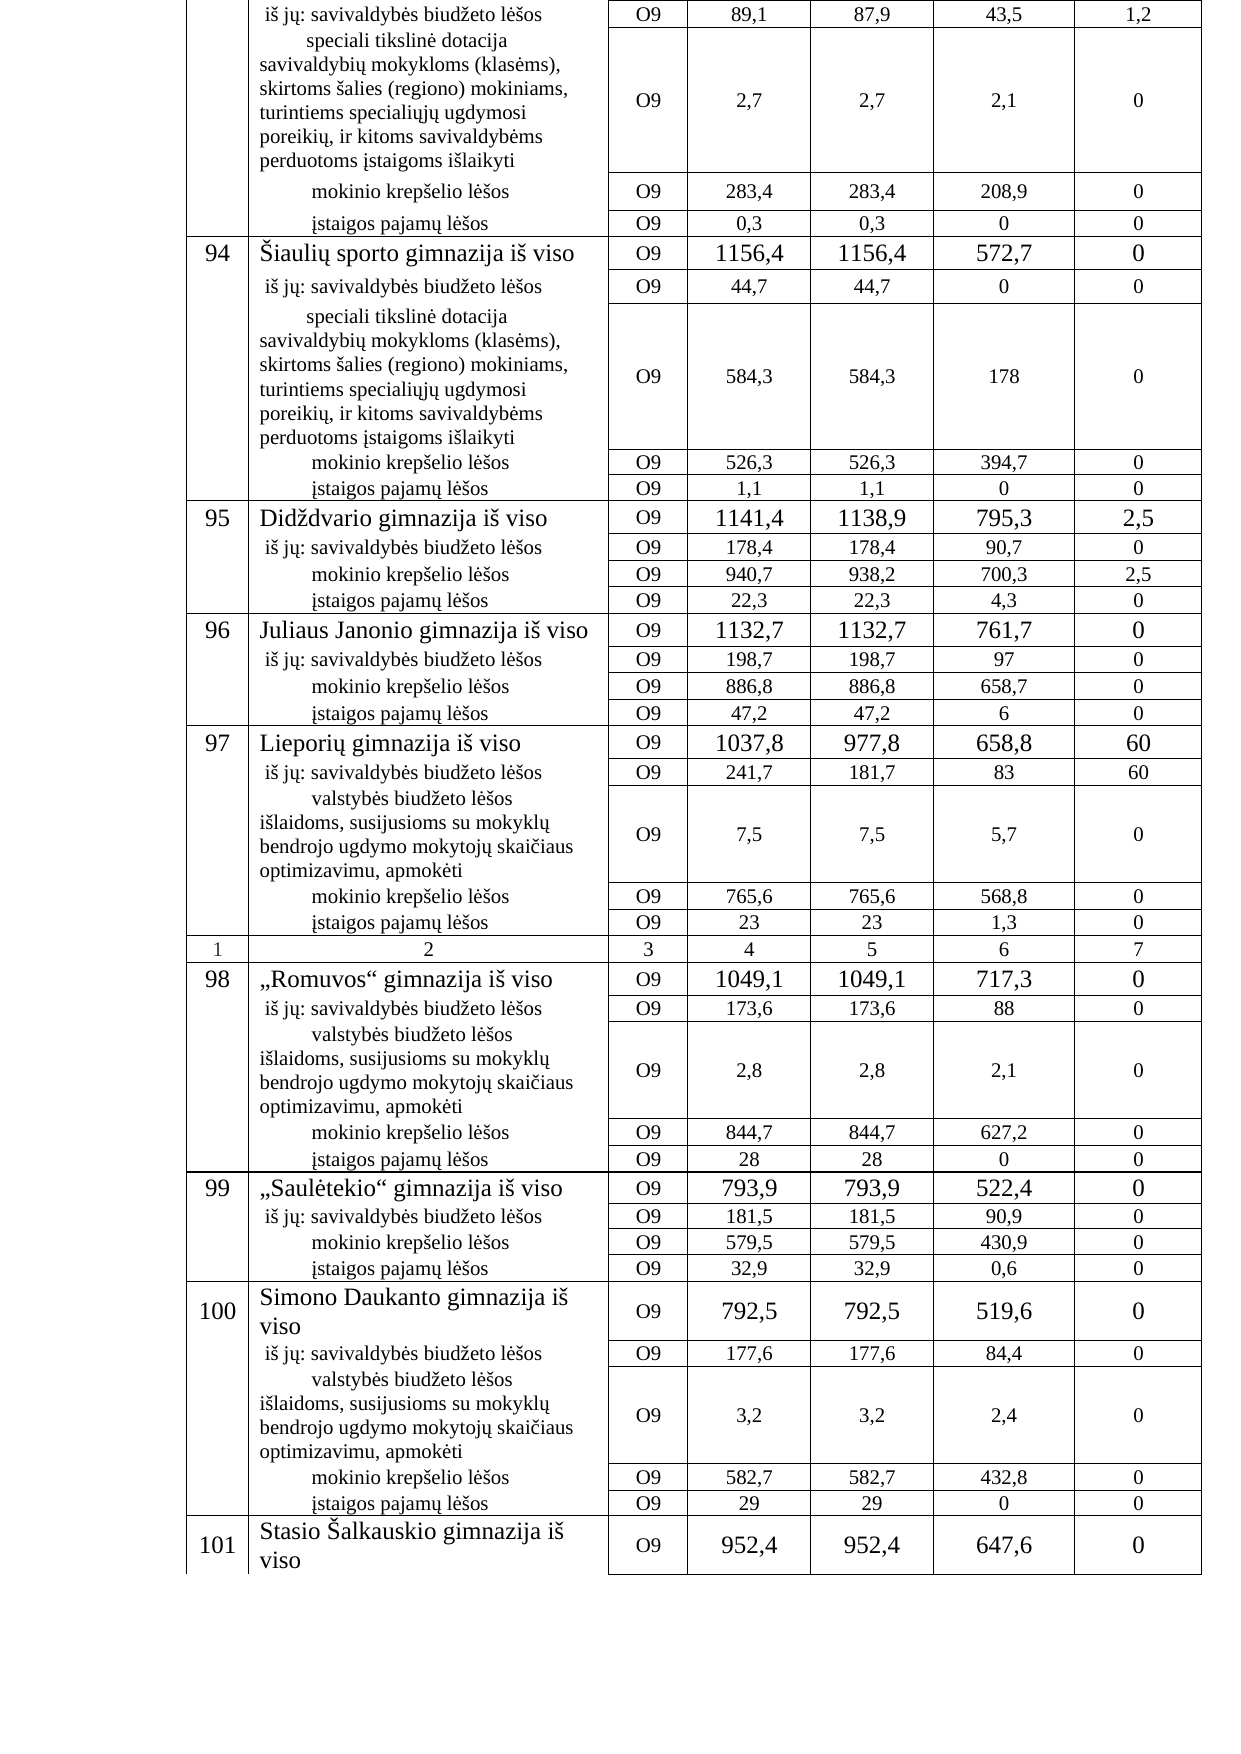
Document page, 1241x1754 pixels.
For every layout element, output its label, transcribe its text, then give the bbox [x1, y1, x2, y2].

table_cell 717,3 [934, 963, 1074, 994]
table_cell iš jų: savivaldybės biudžeto lėšos [249, 1340, 608, 1366]
table_cell 579,5 [811, 1229, 933, 1254]
table_cell valstybės biudžeto lėšos išlaidoms, susijusioms su mokyklų bendrojo ugdymo mokytojų skaičiaus optimizavimu, apmokėti [249, 785, 608, 882]
table_cell [187, 646, 248, 672]
table_cell iš jų: savivaldybės biudžeto lėšos [249, 758, 608, 785]
table_cell 526,3 [811, 450, 933, 474]
table_cell 0 [1075, 1341, 1201, 1366]
table_cell 844,7 [688, 1119, 810, 1145]
table_cell iš jų: savivaldybės biudžeto lėšos [249, 533, 608, 560]
table_cell 178,4 [811, 534, 933, 560]
table_cell O9 [609, 587, 687, 613]
table_cell 60 [1075, 759, 1201, 785]
table_cell 44,7 [688, 270, 810, 303]
table_cell 0 [1075, 304, 1201, 449]
table_cell 0 [1075, 786, 1201, 882]
table_cell mokinio krepšelio lėšos [249, 172, 608, 209]
table_cell [187, 1254, 248, 1281]
table_cell 2,8 [811, 1022, 933, 1118]
table_cell 99 [187, 1173, 248, 1203]
table_cell 0 [1075, 673, 1201, 699]
table_cell 584,3 [688, 304, 810, 449]
table_cell 90,9 [934, 1204, 1074, 1228]
table_cell 658,8 [934, 726, 1074, 758]
table_cell Didždvario gimnazija iš viso [249, 501, 608, 533]
table_cell 177,6 [688, 1341, 810, 1366]
table_cell 793,9 [688, 1173, 810, 1203]
table_cell 0 [1075, 1229, 1201, 1254]
table_cell 4 [688, 936, 810, 962]
table_cell 208,9 [934, 173, 1074, 209]
table_cell 795,3 [934, 501, 1074, 533]
table_cell [187, 1145, 248, 1171]
table_cell 0 [1075, 910, 1201, 935]
table_cell 1132,7 [688, 614, 810, 646]
table_cell 430,9 [934, 1229, 1074, 1254]
table_cell 6 [934, 700, 1074, 725]
table_cell Juliaus Janonio gimnazija iš viso [249, 614, 608, 646]
table_cell 47,2 [688, 700, 810, 725]
table_cell 97 [934, 647, 1074, 672]
table_cell įstaigos pajamų lėšos [249, 1490, 608, 1515]
table_cell [187, 758, 248, 785]
table_cell O9 [609, 211, 687, 236]
table_cell 3,2 [688, 1367, 810, 1463]
table_cell 1156,4 [811, 237, 933, 269]
table_cell valstybės biudžeto lėšos išlaidoms, susijusioms su mokyklų bendrojo ugdymo mokytojų skaičiaus optimizavimu, apmokėti [249, 1366, 608, 1463]
table_cell 0 [1075, 883, 1201, 908]
table_cell 0 [1075, 587, 1201, 613]
table_cell Lieporių gimnazija iš viso [249, 726, 608, 758]
table_cell [187, 303, 248, 449]
table_cell O9 [609, 270, 687, 303]
table_cell 761,7 [934, 614, 1074, 646]
table_cell 29 [811, 1491, 933, 1515]
table_cell įstaigos pajamų lėšos [249, 210, 608, 236]
table_cell 0 [1075, 1367, 1201, 1463]
table_cell 1132,7 [811, 614, 933, 646]
table_cell 22,3 [811, 587, 933, 613]
table_cell 173,6 [811, 996, 933, 1021]
table_cell [187, 1228, 248, 1254]
table_cell 0 [1075, 996, 1201, 1021]
table_cell 0 [1075, 1282, 1201, 1339]
table_cell 1156,4 [688, 237, 810, 269]
table_cell 283,4 [811, 173, 933, 209]
table_cell 2 [249, 936, 608, 962]
table_cell O9 [609, 1, 687, 27]
table_cell O9 [609, 1255, 687, 1281]
table_cell O9 [609, 304, 687, 449]
table_cell 28 [811, 1146, 933, 1171]
table_cell O9 [609, 28, 687, 172]
table_cell 0 [1075, 1516, 1201, 1573]
table_cell O9 [609, 910, 687, 935]
table_cell O9 [609, 614, 687, 646]
table_cell O9 [609, 963, 687, 994]
table_cell 181,5 [688, 1204, 810, 1228]
table_cell mokinio krepšelio lėšos [249, 1463, 608, 1490]
table_cell 0 [1075, 647, 1201, 672]
table_cell 98 [187, 963, 248, 994]
table_cell 1,1 [811, 475, 933, 500]
table_cell [187, 1340, 248, 1366]
table_cell O9 [609, 1022, 687, 1118]
table_cell 43,5 [934, 1, 1074, 27]
table_cell 0 [1075, 1022, 1201, 1118]
table_cell [187, 0, 248, 27]
table_cell 0 [1075, 1173, 1201, 1203]
table_cell Šiaulių sporto gimnazija iš viso [249, 237, 608, 269]
table_cell 579,5 [688, 1229, 810, 1254]
table_cell 0 [1075, 28, 1201, 172]
table_cell 572,7 [934, 237, 1074, 269]
table_cell 793,9 [811, 1173, 933, 1203]
table_cell 658,7 [934, 673, 1074, 699]
table_cell 582,7 [811, 1464, 933, 1490]
table_cell O9 [609, 700, 687, 725]
table_cell 88 [934, 996, 1074, 1021]
table_cell O9 [609, 1516, 687, 1573]
table_cell [187, 269, 248, 303]
table_cell O9 [609, 786, 687, 882]
table_cell 23 [688, 910, 810, 935]
table_cell 101 [187, 1516, 248, 1573]
table_cell O9 [609, 1464, 687, 1490]
table_cell 241,7 [688, 759, 810, 785]
table_cell O9 [609, 673, 687, 699]
table_cell mokinio krepšelio lėšos [249, 560, 608, 586]
table_cell O9 [609, 759, 687, 785]
table_cell 97 [187, 726, 248, 758]
table_cell 1,2 [1075, 1, 1201, 27]
table_cell 0,3 [688, 211, 810, 236]
table_cell 582,7 [688, 1464, 810, 1490]
table_cell 2,4 [934, 1367, 1074, 1463]
table_cell Simono Daukanto gimnazija iš viso [249, 1282, 608, 1339]
table_cell [187, 1021, 248, 1118]
table_cell 952,4 [688, 1516, 810, 1573]
table_cell 2,7 [688, 28, 810, 172]
table_cell O9 [609, 1367, 687, 1463]
table_cell 1,1 [688, 475, 810, 500]
table_cell 0,6 [934, 1255, 1074, 1281]
table_cell [187, 882, 248, 908]
table_cell [187, 449, 248, 474]
table_cell O9 [609, 647, 687, 672]
table_cell O9 [609, 996, 687, 1021]
table_cell 1,3 [934, 910, 1074, 935]
table_cell iš jų: savivaldybės biudžeto lėšos [249, 995, 608, 1021]
table_cell [187, 210, 248, 236]
table_cell 95 [187, 501, 248, 533]
table_cell iš jų: savivaldybės biudžeto lėšos [249, 646, 608, 672]
table_cell įstaigos pajamų lėšos [249, 586, 608, 613]
table_cell 940,7 [688, 561, 810, 586]
table_cell 83 [934, 759, 1074, 785]
table_cell 44,7 [811, 270, 933, 303]
table_cell 32,9 [688, 1255, 810, 1281]
table_cell 0 [1075, 1146, 1201, 1171]
table_cell 32,9 [811, 1255, 933, 1281]
table_cell 2,7 [811, 28, 933, 172]
table_cell [187, 672, 248, 699]
table_cell [187, 533, 248, 560]
table_cell 792,5 [811, 1282, 933, 1339]
table_cell 89,1 [688, 1, 810, 27]
table_cell 700,3 [934, 561, 1074, 586]
table_cell 647,6 [934, 1516, 1074, 1573]
table_cell 0 [1075, 173, 1201, 209]
table_cell [187, 995, 248, 1021]
table_cell 28 [688, 1146, 810, 1171]
table_cell 60 [1075, 726, 1201, 758]
table_cell iš jų: savivaldybės biudžeto lėšos [249, 0, 608, 27]
table_cell O9 [609, 883, 687, 908]
table_cell 0 [1075, 700, 1201, 725]
table_cell 7,5 [688, 786, 810, 882]
table_cell 886,8 [811, 673, 933, 699]
table_cell O9 [609, 1119, 687, 1145]
table_cell mokinio krepšelio lėšos [249, 672, 608, 699]
table_cell 627,2 [934, 1119, 1074, 1145]
table_cell 765,6 [688, 883, 810, 908]
table_cell 178,4 [688, 534, 810, 560]
table_cell 198,7 [688, 647, 810, 672]
table_cell 22,3 [688, 587, 810, 613]
table_cell 198,7 [811, 647, 933, 672]
table_cell 522,4 [934, 1173, 1074, 1203]
table_cell O9 [609, 1146, 687, 1171]
table_cell 432,8 [934, 1464, 1074, 1490]
table_cell 7 [1075, 936, 1201, 962]
table_cell 96 [187, 614, 248, 646]
table_cell 1049,1 [811, 963, 933, 994]
table_cell įstaigos pajamų lėšos [249, 1145, 608, 1171]
table_cell 94 [187, 237, 248, 269]
table_cell O9 [609, 1341, 687, 1366]
table_cell [187, 1490, 248, 1515]
table_cell 886,8 [688, 673, 810, 699]
table_cell 584,3 [811, 304, 933, 449]
table_cell Stasio Šalkauskio gimnazija iš viso [249, 1516, 608, 1573]
table_cell mokinio krepšelio lėšos [249, 882, 608, 908]
table_cell 0,3 [811, 211, 933, 236]
table_cell 47,2 [811, 700, 933, 725]
table_cell O9 [609, 1282, 687, 1339]
table_cell [187, 474, 248, 500]
table_cell O9 [609, 237, 687, 269]
table_cell [187, 1366, 248, 1463]
table_cell iš jų: savivaldybės biudžeto lėšos [249, 269, 608, 303]
table_cell 0 [1075, 1491, 1201, 1515]
table_cell 568,8 [934, 883, 1074, 908]
table_cell 526,3 [688, 450, 810, 474]
table_cell O9 [609, 1229, 687, 1254]
table_cell 181,5 [811, 1204, 933, 1228]
table_cell 3 [609, 936, 687, 962]
table_cell O9 [609, 173, 687, 209]
table_cell 0 [934, 211, 1074, 236]
table_cell 1138,9 [811, 501, 933, 533]
table_cell 173,6 [688, 996, 810, 1021]
table_cell mokinio krepšelio lėšos [249, 1118, 608, 1145]
table_cell 5 [811, 936, 933, 962]
table_cell 2,5 [1075, 561, 1201, 586]
table_cell „Romuvos“ gimnazija iš viso [249, 963, 608, 994]
table_cell 0 [1075, 1204, 1201, 1228]
table_cell 7,5 [811, 786, 933, 882]
table_cell 2,1 [934, 1022, 1074, 1118]
table_cell 0 [1075, 237, 1201, 269]
table_cell O9 [609, 1491, 687, 1515]
table_cell 177,6 [811, 1341, 933, 1366]
table_cell 1049,1 [688, 963, 810, 994]
table_cell 5,7 [934, 786, 1074, 882]
table_cell 0 [1075, 475, 1201, 500]
table_cell įstaigos pajamų lėšos [249, 1254, 608, 1281]
table_cell valstybės biudžeto lėšos išlaidoms, susijusioms su mokyklų bendrojo ugdymo mokytojų skaičiaus optimizavimu, apmokėti [249, 1021, 608, 1118]
table_cell 0 [1075, 211, 1201, 236]
table_cell 3,2 [811, 1367, 933, 1463]
table_cell O9 [609, 561, 687, 586]
table_cell 0 [1075, 270, 1201, 303]
table_cell O9 [609, 501, 687, 533]
table_cell 29 [688, 1491, 810, 1515]
table_cell įstaigos pajamų lėšos [249, 474, 608, 500]
table_cell 0 [1075, 614, 1201, 646]
table_cell 977,8 [811, 726, 933, 758]
table_cell 0 [934, 270, 1074, 303]
table_cell 100 [187, 1282, 248, 1339]
table_cell 2,8 [688, 1022, 810, 1118]
table_cell 2,1 [934, 28, 1074, 172]
table_cell 178 [934, 304, 1074, 449]
table_cell O9 [609, 534, 687, 560]
table_cell 4,3 [934, 587, 1074, 613]
table_cell 938,2 [811, 561, 933, 586]
table_cell speciali tikslinė dotacija savivaldybių mokykloms (klasėms), skirtoms šalies (regiono) mokiniams, turintiems specialiųjų ugdymosi poreikių, ir kitoms savivaldybėms perduotoms įstaigoms išlaikyti [249, 27, 608, 172]
table_cell [187, 1203, 248, 1228]
table_cell 765,6 [811, 883, 933, 908]
table_cell O9 [609, 475, 687, 500]
table_cell [187, 1463, 248, 1490]
table_cell 2,5 [1075, 501, 1201, 533]
table_cell 87,9 [811, 1, 933, 27]
table_cell [187, 699, 248, 725]
table_cell „Saulėtekio“ gimnazija iš viso [249, 1173, 608, 1203]
table_cell O9 [609, 1173, 687, 1203]
table_cell 0 [1075, 1255, 1201, 1281]
table_cell 1 [187, 936, 248, 962]
table_cell [187, 785, 248, 882]
table_cell [187, 560, 248, 586]
table_cell [187, 27, 248, 172]
table_cell [187, 1118, 248, 1145]
table_cell 0 [934, 1491, 1074, 1515]
table_cell [187, 909, 248, 935]
table_cell 90,7 [934, 534, 1074, 560]
table_cell O9 [609, 1204, 687, 1228]
table_cell speciali tikslinė dotacija savivaldybių mokykloms (klasėms), skirtoms šalies (regiono) mokiniams, turintiems specialiųjų ugdymosi poreikių, ir kitoms savivaldybėms perduotoms įstaigoms išlaikyti [249, 303, 608, 449]
table_cell mokinio krepšelio lėšos [249, 1228, 608, 1254]
table_cell įstaigos pajamų lėšos [249, 909, 608, 935]
table_cell 0 [1075, 1119, 1201, 1145]
table_cell 792,5 [688, 1282, 810, 1339]
table_cell 6 [934, 936, 1074, 962]
table_cell 844,7 [811, 1119, 933, 1145]
table_cell 519,6 [934, 1282, 1074, 1339]
table_cell 0 [934, 475, 1074, 500]
table_cell 181,7 [811, 759, 933, 785]
table_cell 0 [1075, 963, 1201, 994]
table_cell 1141,4 [688, 501, 810, 533]
table_cell 283,4 [688, 173, 810, 209]
table_cell O9 [609, 450, 687, 474]
table_cell 394,7 [934, 450, 1074, 474]
table_cell 0 [1075, 534, 1201, 560]
table_cell 0 [1075, 1464, 1201, 1490]
table_cell 0 [1075, 450, 1201, 474]
table_cell O9 [609, 726, 687, 758]
table_cell įstaigos pajamų lėšos [249, 699, 608, 725]
table_cell 1037,8 [688, 726, 810, 758]
table_cell 0 [934, 1146, 1074, 1171]
table_cell 23 [811, 910, 933, 935]
table_cell [187, 172, 248, 209]
table_cell mokinio krepšelio lėšos [249, 449, 608, 474]
table_cell 84,4 [934, 1341, 1074, 1366]
table_cell iš jų: savivaldybės biudžeto lėšos [249, 1203, 608, 1228]
table_cell [187, 586, 248, 613]
table_cell 952,4 [811, 1516, 933, 1573]
